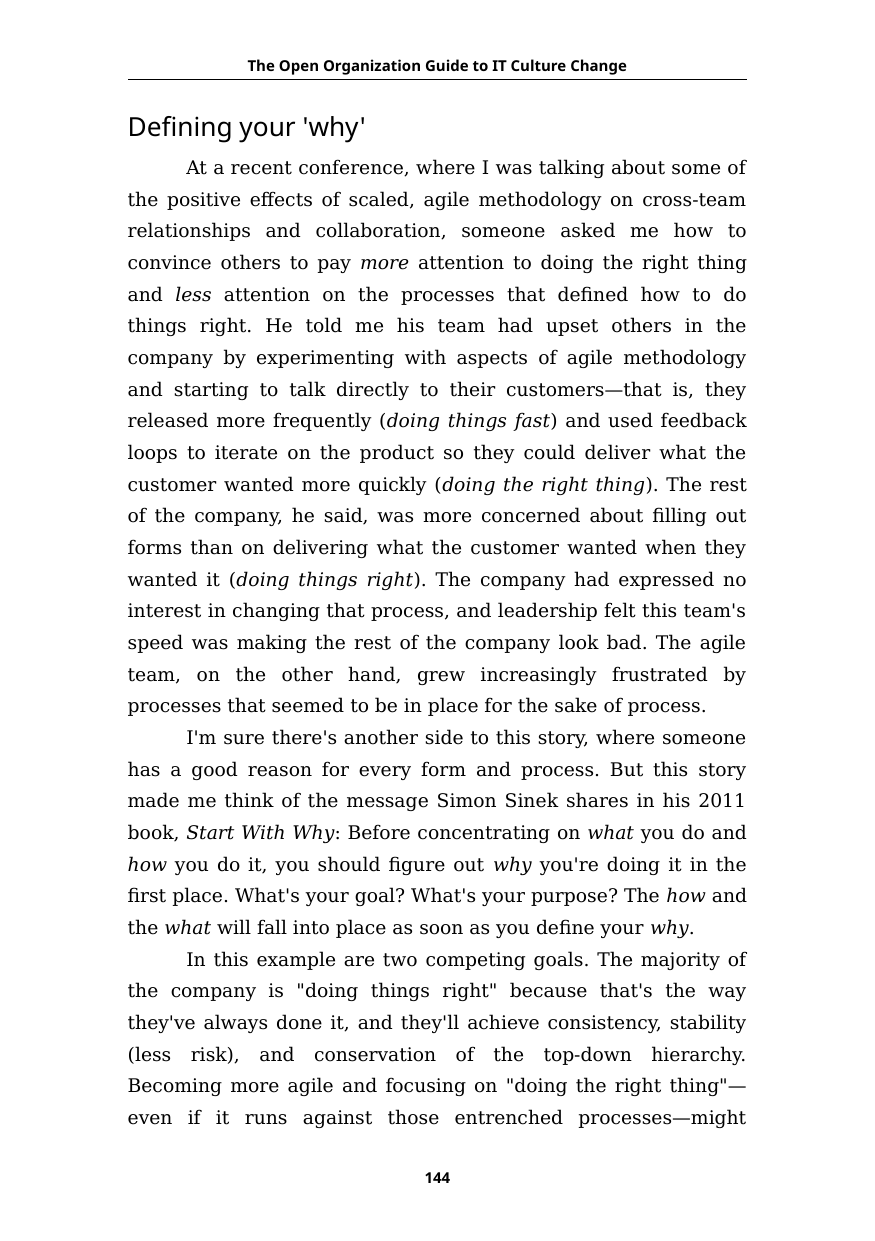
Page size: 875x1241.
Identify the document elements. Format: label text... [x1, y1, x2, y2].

text I'm sure there's another side to this story, where someone has a good reason for every form and process. But this story made me think of the message Simon Sinek shares in his 2011 book, Start With Why: Before concentrating on what you do and how you do it, you should figure out why you're doing it in the first place. What's your goal? What's your purpose? The how and the what will fall into place as soon as you define your why. [127, 727, 747, 939]
text At a recent conference, where I was talking about some of the positive effects of scaled, agile methodology on cross-team relationships and collaboration, someone asked me how to convince others to pay more attention to doing the right thing and less attention on the processes that defined how to do things right. He told me his team had upset others in the company by experimenting with aspects of agile methodology and starting to talk directly to their customers—that is, they released more frequently (doing things fast) and used feedback loops to iterate on the product so they could deliver what the customer wanted more quickly (doing the right thing). The rest of the company, he said, was more concerned about filling out forms than on delivering what the customer wanted when they wanted it (doing things right). The company had expressed no interest in changing that process, and leadership felt this team's speed was making the rest of the company look bad. The agile team, on the other hand, grew increasingly frustrated by processes that seemed to be in place for the sake of process. [127, 157, 747, 717]
text In this example are two competing goals. The majority of the company is "doing things right" because that's the way they've always done it, and they'll achieve consistency, stability (less risk), and conservation of the top-down hierarchy. Becoming more agile and focusing on "doing the right thing"—even if it runs against those entrenched processes—might [127, 949, 747, 1129]
subtitle Defining your 'why' [127, 109, 747, 144]
